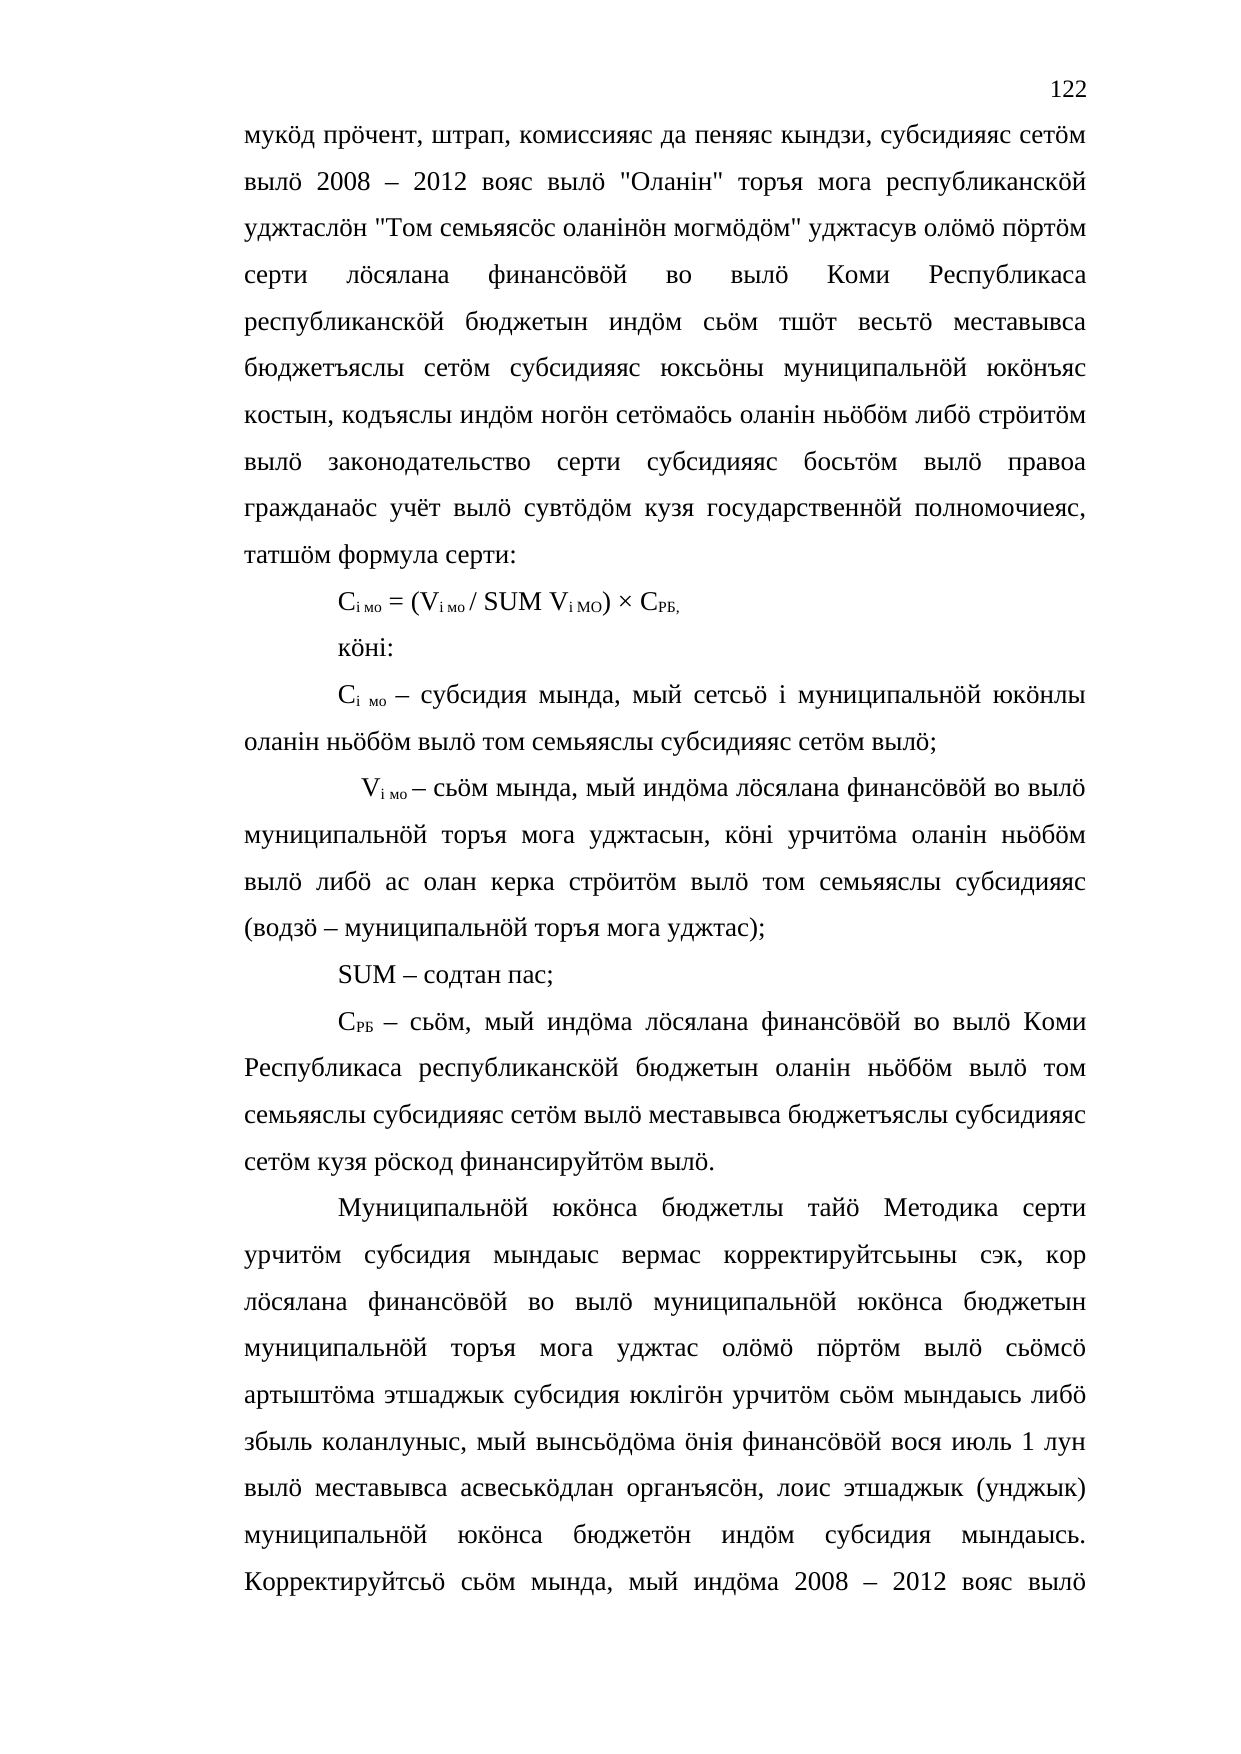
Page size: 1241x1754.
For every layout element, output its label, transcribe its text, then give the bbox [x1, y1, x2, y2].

text Cі мо = (Vі мо / SUM Vі МО) × CРБ, [244, 585, 1087, 616]
text CРБ – сьöм, мый индöма лöсялана финансöвöй во вылö Коми Республикаса республиканскöй бюджетын оланін ньöбöм вылö том семьяяслы субсидияяс сетöм вылö меставывса бюджетъяслы субсидияяс сетöм кузя рöскод финансируйтöм вылö. [244, 1005, 1087, 1176]
text кöні: [244, 631, 1087, 663]
text мукöд прöчент, штрап, комиссияяс да пеняяс кындзи, субсидияяс сетöм вылö 2008 – 2012 вояс вылö "Оланін" торъя мога республиканскöй уджтаслöн "Том семьяясöс оланінöн могмöдöм" уджтасув олöмö пöртöм серти лöсялана финансöвöй во вылö Коми Республикаса республиканскöй бюджетын индöм сьöм тшöт весьтö меставывса бюджетъяслы сетöм субсидияяс юксьöны муниципальнöй юкöнъяс костын, кодъяслы индöм ногöн сетöмаöсь оланін ньöбöм либö стрöитöм вылö законодательство серти субсидияяс босьтöм вылö правоа гражданаöс учёт вылö сувтöдöм кузя государственнöй полномочиеяс, татшöм формула серти: [244, 118, 1087, 569]
text Cі мо – субсидия мында, мый сетсьö і муниципальнöй юкöнлы оланін ньöбöм вылö том семьяяслы субсидияяс сетöм вылö; [244, 678, 1087, 756]
text Vі мо – сьöм мында, мый индöма лöсялана финансöвöй во вылö муниципальнöй торъя мога уджтасын, кöні урчитöма оланін ньöбöм вылö либö ас олан керка стрöитöм вылö том семьяяслы субсидияяс (водзö – муниципальнöй торъя мога уджтас); [244, 771, 1087, 943]
text Муниципальнöй юкöнса бюджетлы тайö Методика серти урчитöм субсидия мындаыс вермас корректируйтсьыны сэк, кор лöсялана финансöвöй во вылö муниципальнöй юкöнса бюджетын муниципальнöй торъя мога уджтас олöмö пöртöм вылö сьöмсö артыштöма этшаджык субсидия юклігöн урчитöм сьöм мындаысь либö збыль коланлуныс, мый вынсьöдöма öнія финансöвöй вося июль 1 лун вылö меставывса асвеськöдлан органъясöн, лоис этшаджык (унджык) муниципальнöй юкöнса бюджетöн индöм субсидия мындаысь. Корректируйтсьö сьöм мында, мый индöма 2008 – 2012 вояс вылö [244, 1191, 1087, 1596]
text SUM – содтан пас; [244, 958, 1087, 989]
